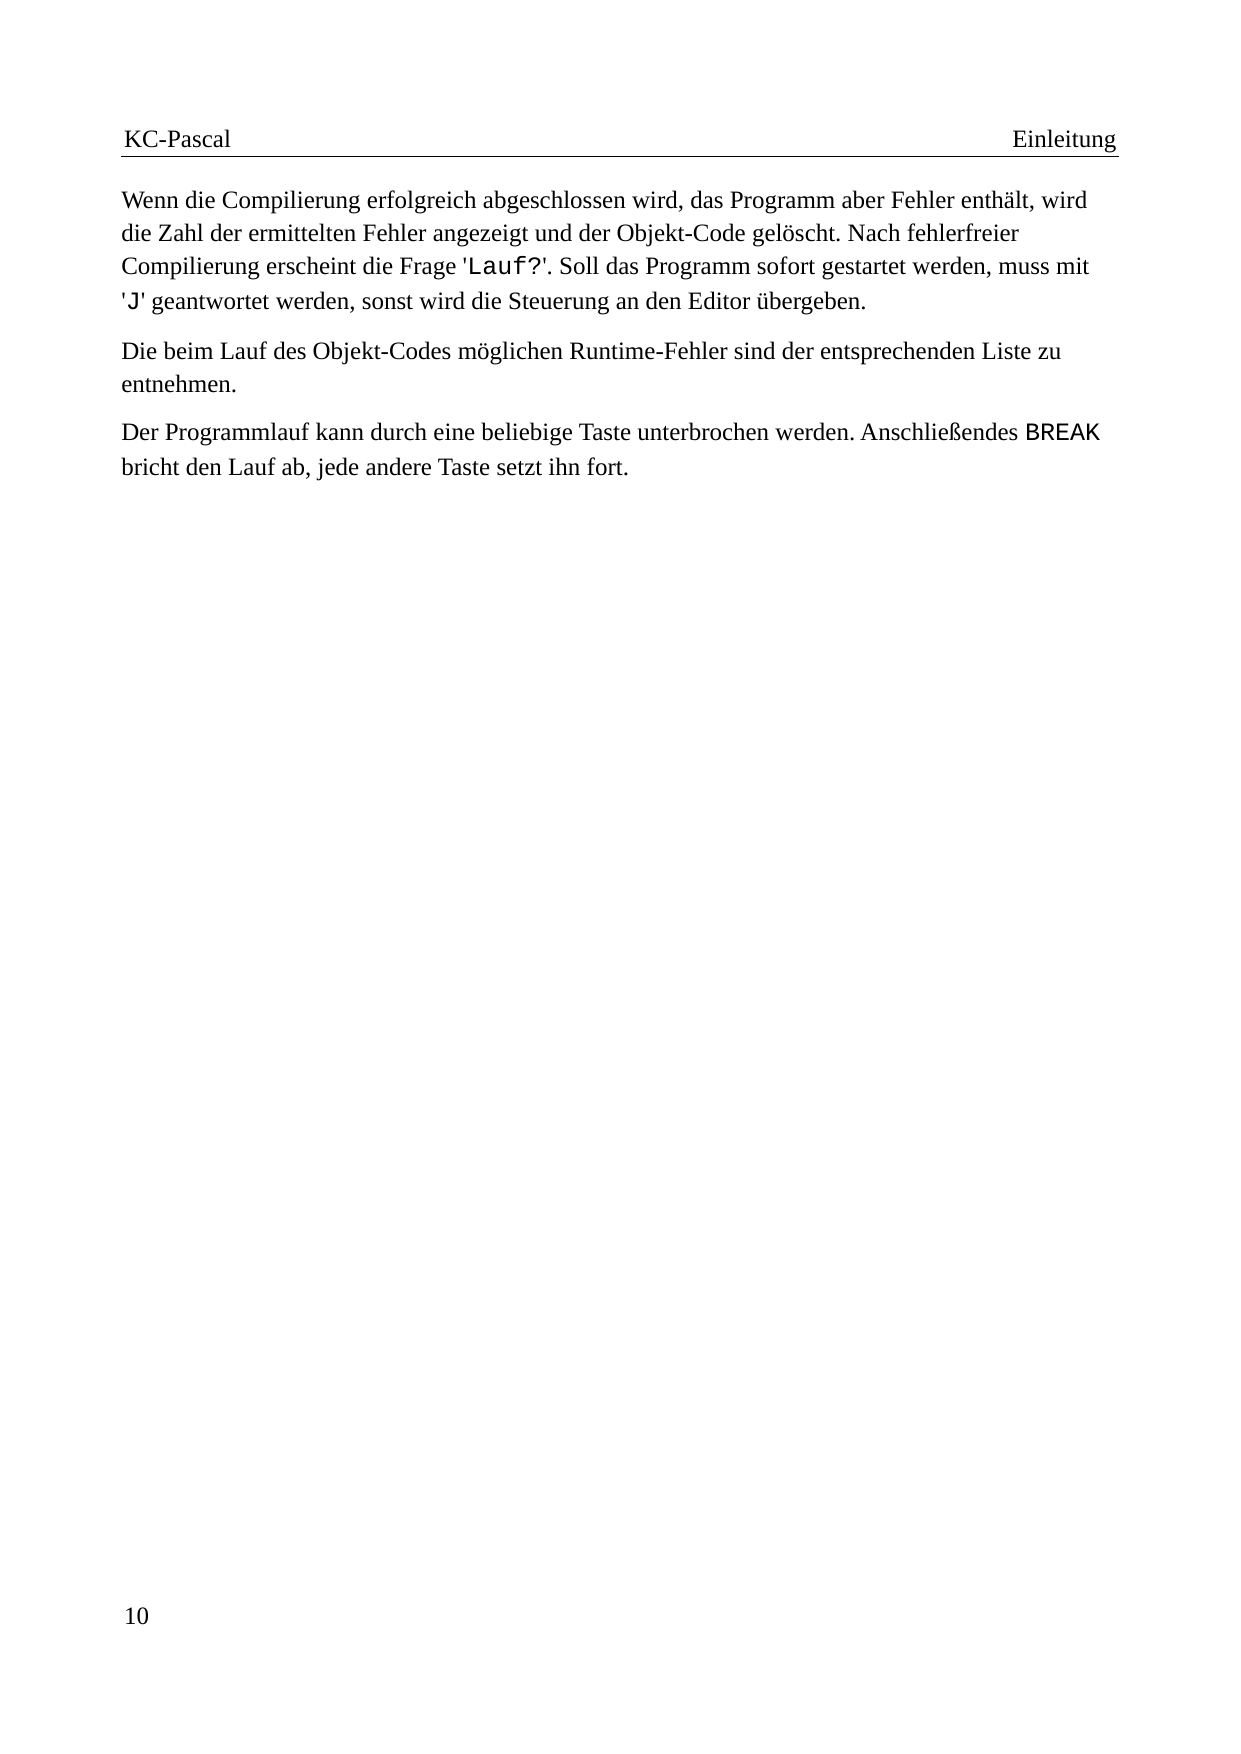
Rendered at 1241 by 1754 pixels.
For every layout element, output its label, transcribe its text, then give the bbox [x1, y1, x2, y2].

text Wenn die Compilierung erfolgreich abgeschlossen wird, das Programm aber Fehler enthält, wird die Zahl der ermittelten Fehler angezeigt und der Objekt-Code gelöscht. Nach fehlerfreier Compilierung erscheint die Frage 'Lauf?'. Soll das Programm sofort gestartet werden, muss mit 'J' geantwortet werden, sonst wird die Steuerung an den Editor übergeben. [121, 185, 1119, 317]
text Die beim Lauf des Objekt-Codes möglichen Runtime-Fehler sind der entsprechenden Liste zu entnehmen. [121, 336, 1119, 398]
text Der Programmlauf kann durch eine beliebige Taste unterbrochen werden. Anschließendes BREAK bricht den Lauf ab, jede andere Taste setzt ihn fort. [121, 417, 1119, 481]
